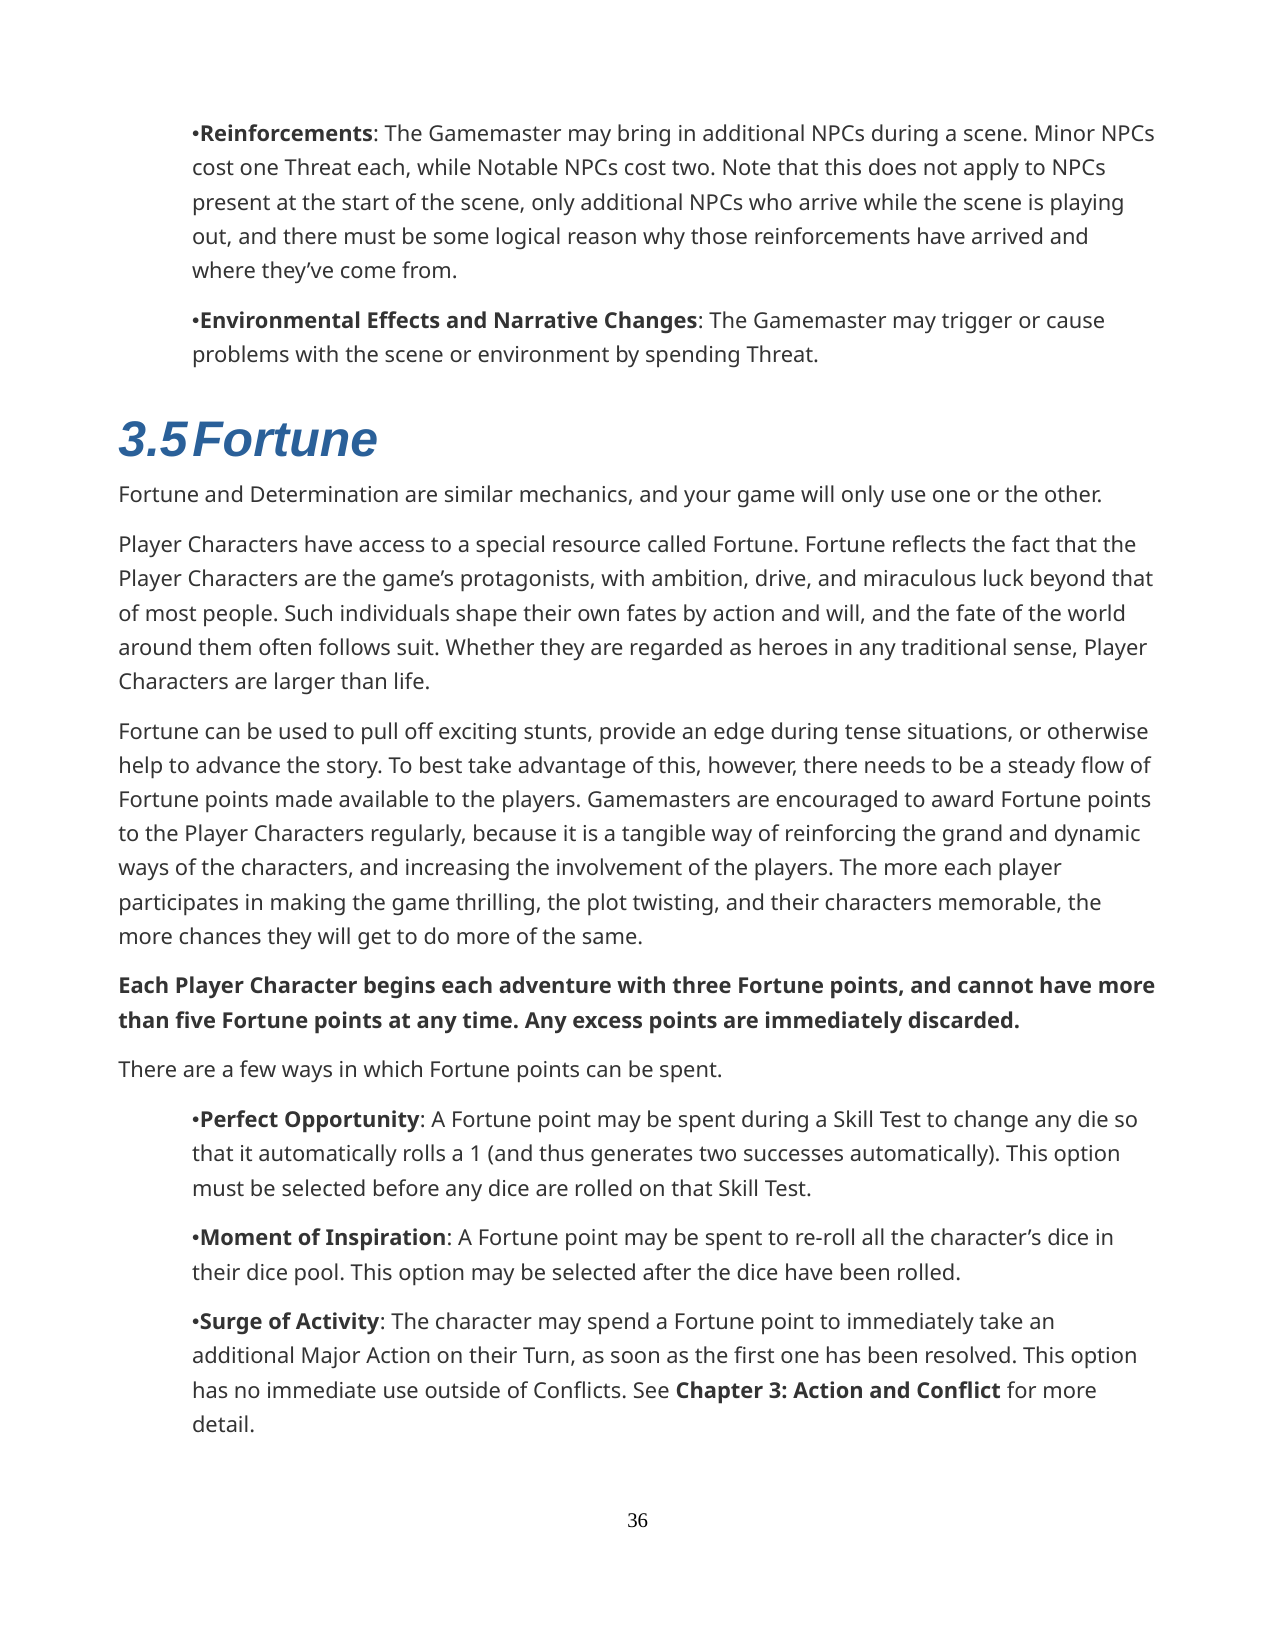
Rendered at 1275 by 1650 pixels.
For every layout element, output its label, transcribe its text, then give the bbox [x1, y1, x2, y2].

list Moment of Inspiration: A Fortune point may be spent to re-roll all the character’s dice in their dice pool. This option may be selected after the dice have been rolled. [118, 1222, 1157, 1286]
text Each Player Character begins each adventure with three Fortune points, and cannot have more than five Fortune points at any time. Any excess points are immediately discarded. [118, 970, 1157, 1034]
subtitle Fortune [118, 409, 1157, 467]
text Fortune can be used to pull off exciting stunts, provide an edge during tense situations, or otherwise help to advance the story. To best take advantage of this, however, there needs to be a steady flow of Fortune points made available to the players. Gamemasters are encouraged to award Fortune points to the Player Characters regularly, because it is a tangible way of reinforcing the grand and dynamic ways of the characters, and increasing the involvement of the players. The more each player participates in making the game thrilling, the plot twisting, and their characters memorable, the more chances they will get to do more of the same. [118, 716, 1157, 950]
list Reinforcements: The Gamemaster may bring in additional NPCs during a scene. Minor NPCs cost one Threat each, while Notable NPCs cost two. Note that this does not apply to NPCs present at the start of the scene, only additional NPCs who arrive while the scene is playing out, and there must be some logical reason why those reinforcements have arrived and where they’ve come from. [118, 118, 1157, 284]
list Surge of Activity: The character may spend a Fortune point to immediately take an additional Major Action on their Turn, as soon as the first one has been resolved. This option has no immediate use outside of Conflicts. See Chapter 3: Action and Conflict for more detail. [118, 1306, 1157, 1438]
list Perfect Opportunity: A Fortune point may be spent during a Skill Test to change any die so that it automatically rolls a 1 (and thus generates two successes automatically). This option must be selected before any dice are rolled on that Skill Test. [118, 1104, 1157, 1202]
text There are a few ways in which Fortune points can be spent. [118, 1054, 1157, 1084]
list Environmental Effects and Narrative Changes: The Gamemaster may trigger or cause problems with the scene or environment by spending Threat. [118, 304, 1157, 368]
text Fortune and Determination are similar mechanics, and your game will only use one or the other. [118, 479, 1157, 509]
text Player Characters have access to a special resource called Fortune. Fortune reflects the fact that the Player Characters are the game’s protagonists, with ambition, drive, and miraculous luck beyond that of most people. Such individuals shape their own fates by action and will, and the fate of the world around them often follows suit. Whether they are regarded as heroes in any traditional sense, Player Characters are larger than life. [118, 529, 1157, 696]
